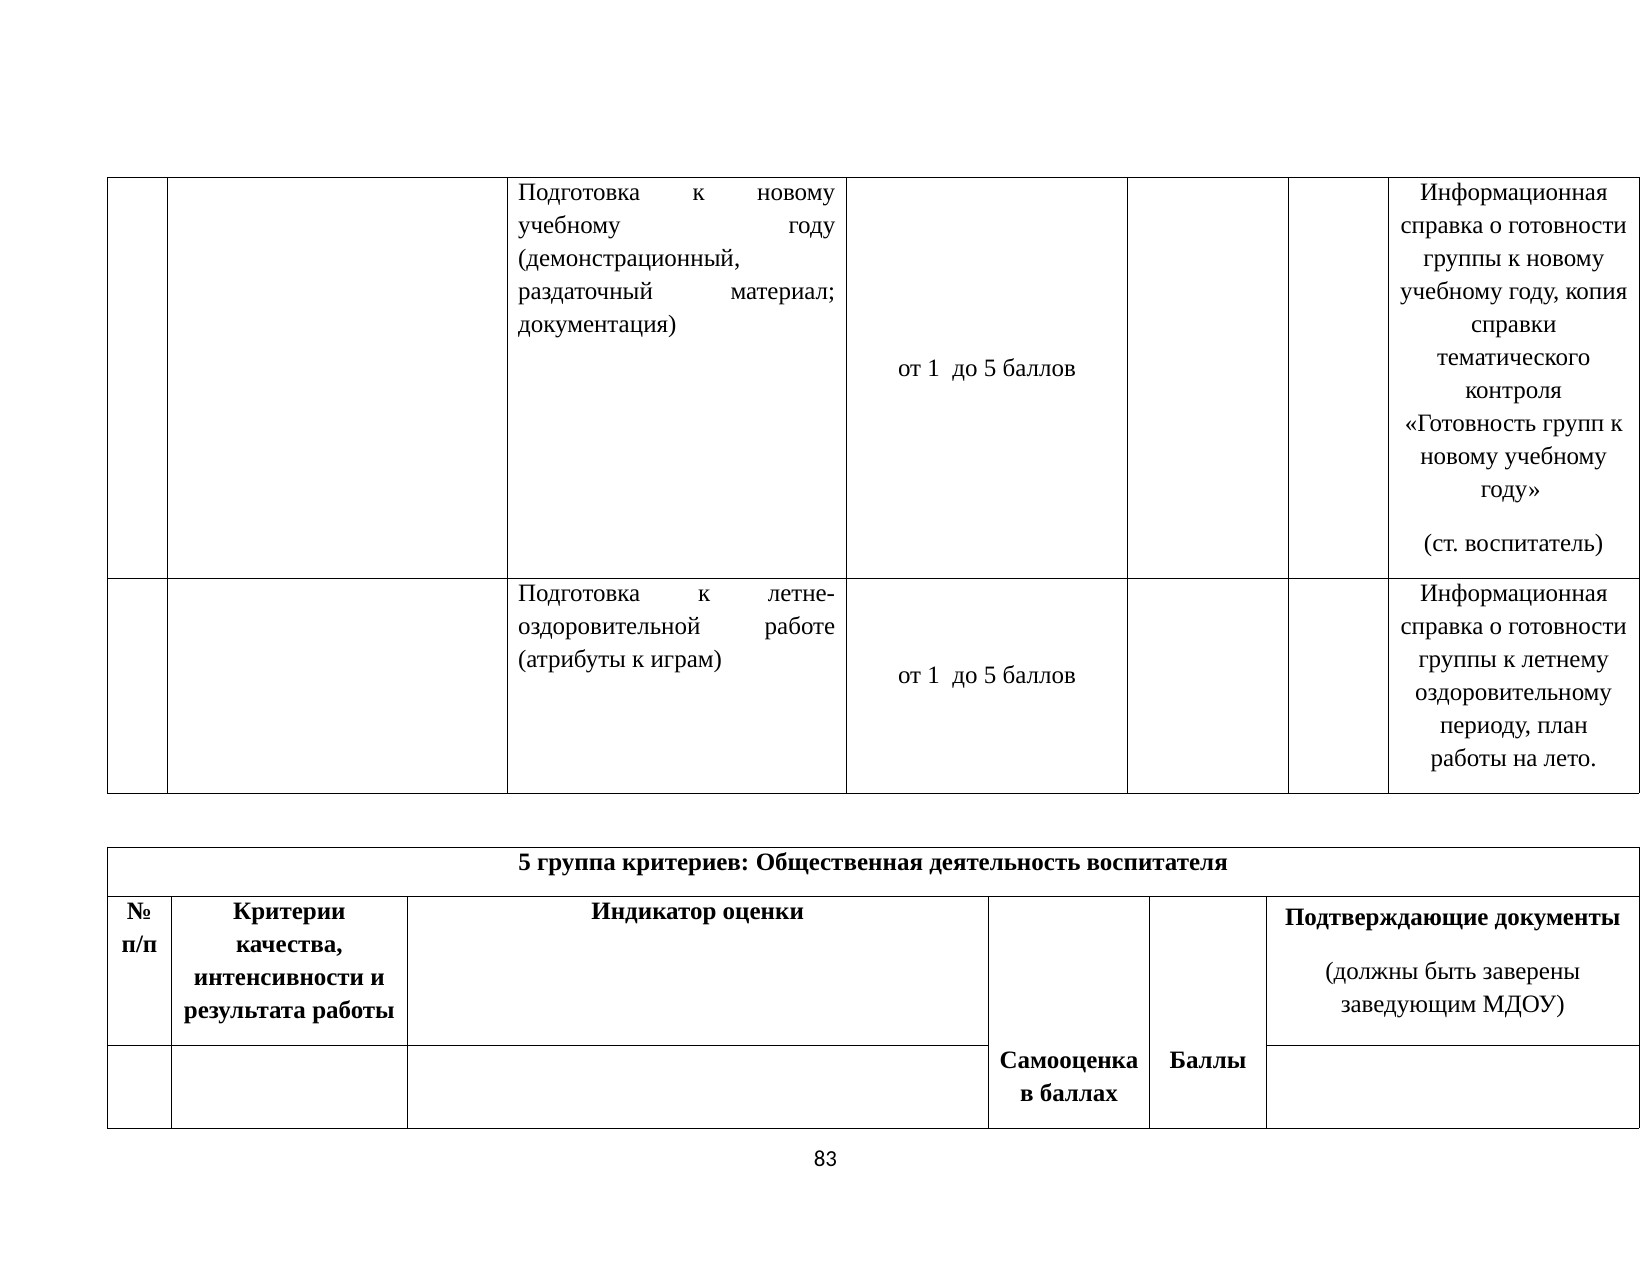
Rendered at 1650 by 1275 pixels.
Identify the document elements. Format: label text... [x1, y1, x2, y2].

table_cell [1150, 897, 1266, 1045]
table_cell от 1 до 5 баллов [847, 178, 1127, 578]
table_cell Подготовка к новому учебному году (демонстрационный, раздаточный материал; документация) [508, 178, 846, 578]
table_cell Баллы [1150, 1045, 1266, 1128]
table_cell [1128, 579, 1288, 793]
table_cell [168, 178, 507, 578]
table_cell [172, 1046, 407, 1128]
table_cell Подготовка к летне-оздоровительной работе (атрибуты к играм) [508, 579, 846, 793]
table_cell [108, 178, 167, 578]
table_cell [408, 1046, 988, 1128]
table_cell [108, 1046, 171, 1128]
table_cell [108, 579, 167, 793]
table_cell [989, 897, 1149, 1045]
table_cell Индикатор оценки [408, 897, 988, 1045]
table_cell Самооценка в баллах [989, 1045, 1149, 1128]
table_cell Критерии качества, интенсивности и результата работы [172, 897, 407, 1045]
table_cell № п/п [108, 897, 171, 1045]
table_cell Информационная справка о готовности группы к новому учебному году, копия справки тематического контроля «Готовность групп к новому учебному году» (ст. воспитатель) [1389, 178, 1639, 578]
table_cell [1128, 178, 1288, 578]
table_cell [1289, 178, 1388, 578]
table_cell [168, 579, 507, 793]
table_cell Информационная справка о готовности группы к летнему оздоровительному периоду, план работы на лето. [1389, 579, 1639, 793]
table_cell Подтверждающие документы (должны быть заверены заведующим МДОУ) [1267, 897, 1639, 1045]
table_cell [1289, 579, 1388, 793]
table_cell [1267, 1046, 1639, 1128]
table_header 5 группа критериев: Общественная деятельность воспитателя [108, 848, 1639, 896]
table_cell от 1 до 5 баллов [847, 579, 1127, 793]
